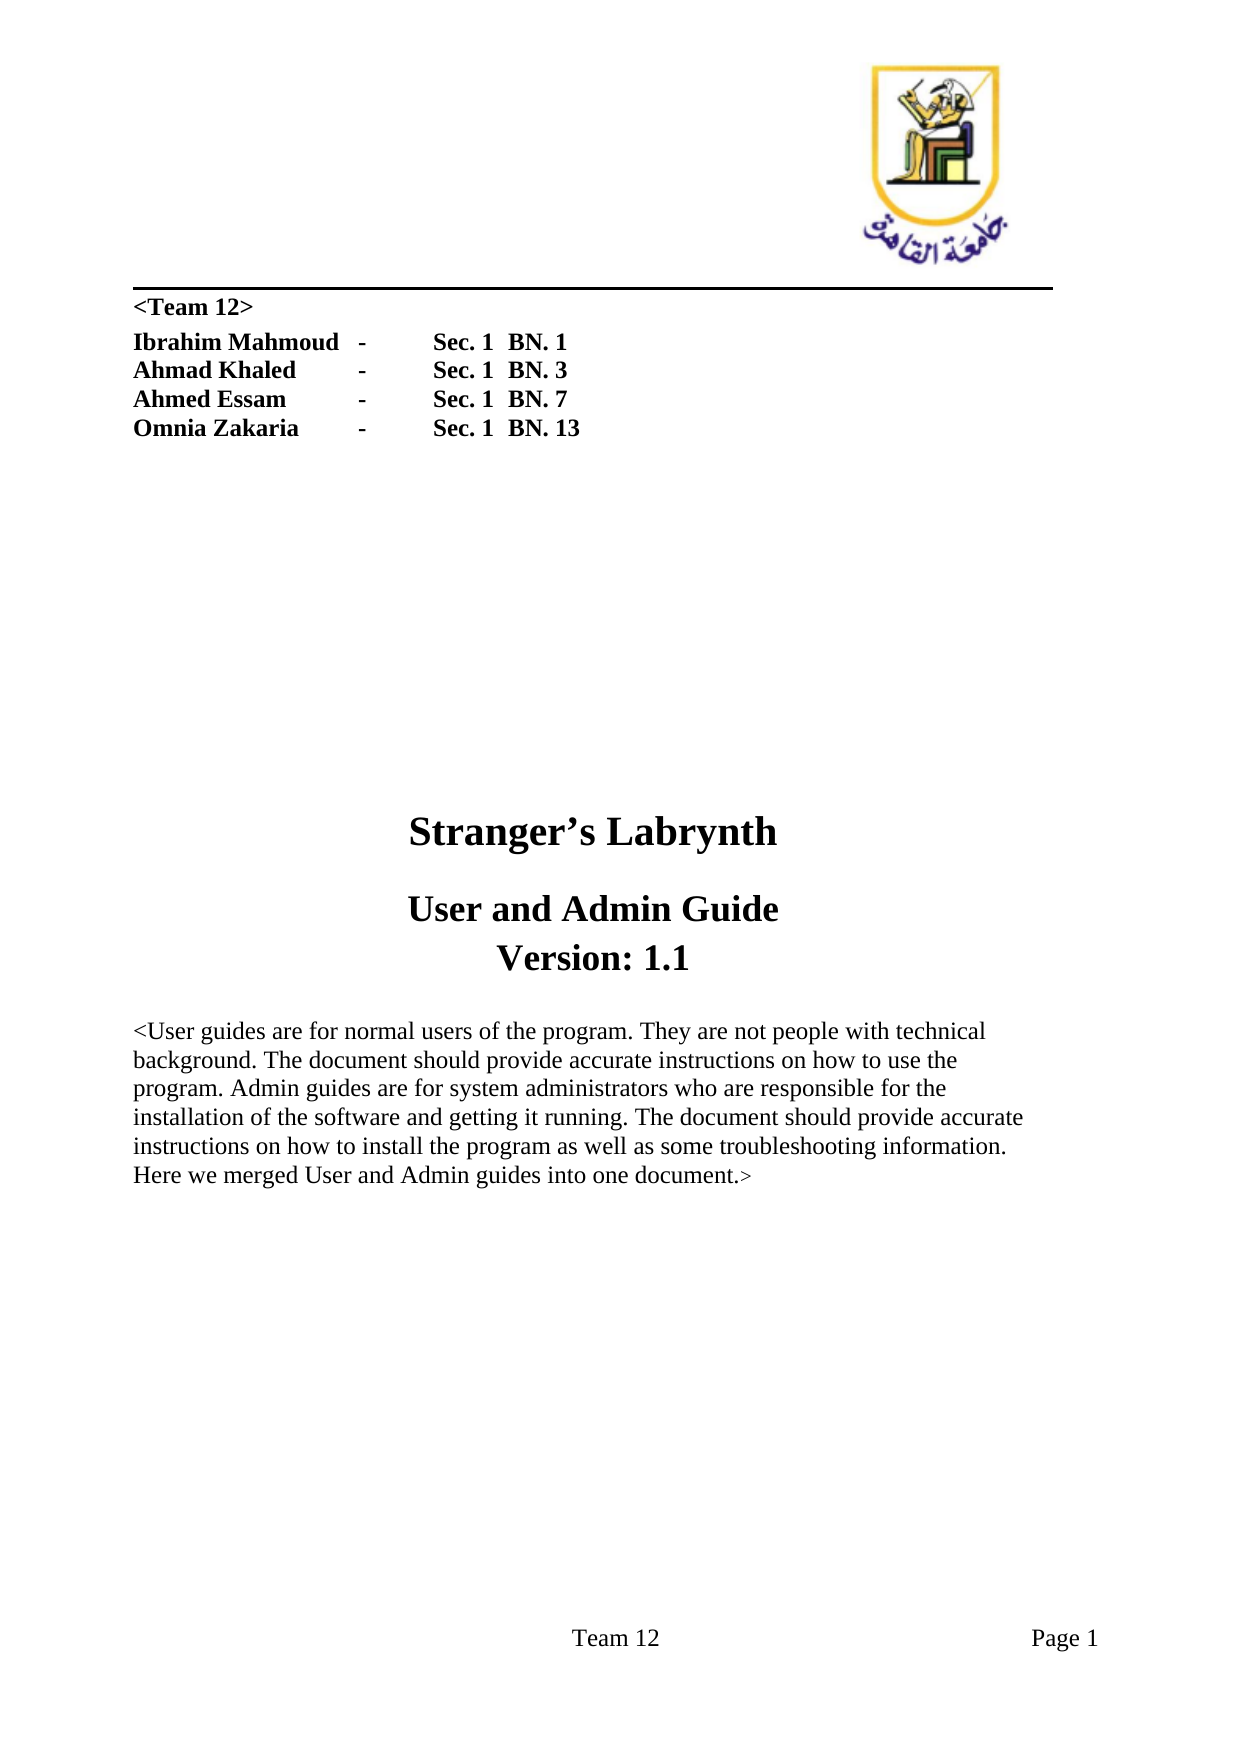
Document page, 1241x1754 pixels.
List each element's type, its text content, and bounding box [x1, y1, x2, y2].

text <Team 12> [133, 290, 1053, 321]
text <User guides are for normal users of the program. They are not people with technical background. The document should provide accurate instructions on how to use the program. Admin guides are for system administrators who are responsible for the installation of the software and getting it running. The document should provide accurate instructions on how to install the program as well as some troubleshooting information. Here we merged User and Admin guides into one document.> [133, 1016, 1053, 1188]
text Ibrahim Mahmoud - Sec. 1 BN. 1 [133, 322, 1053, 356]
picture [824, 25, 1062, 279]
text Stranger’s Labrynth [133, 807, 1053, 855]
text Ahmed Essam - Sec. 1 BN. 7 [133, 384, 1053, 413]
text Omnia Zakaria - Sec. 1 BN. 13 [133, 413, 1053, 471]
text User and Admin Guide [133, 886, 1053, 929]
text Version: 1.1 [133, 935, 1053, 978]
text Ahmad Khaled - Sec. 1 BN. 3 [133, 356, 1053, 384]
